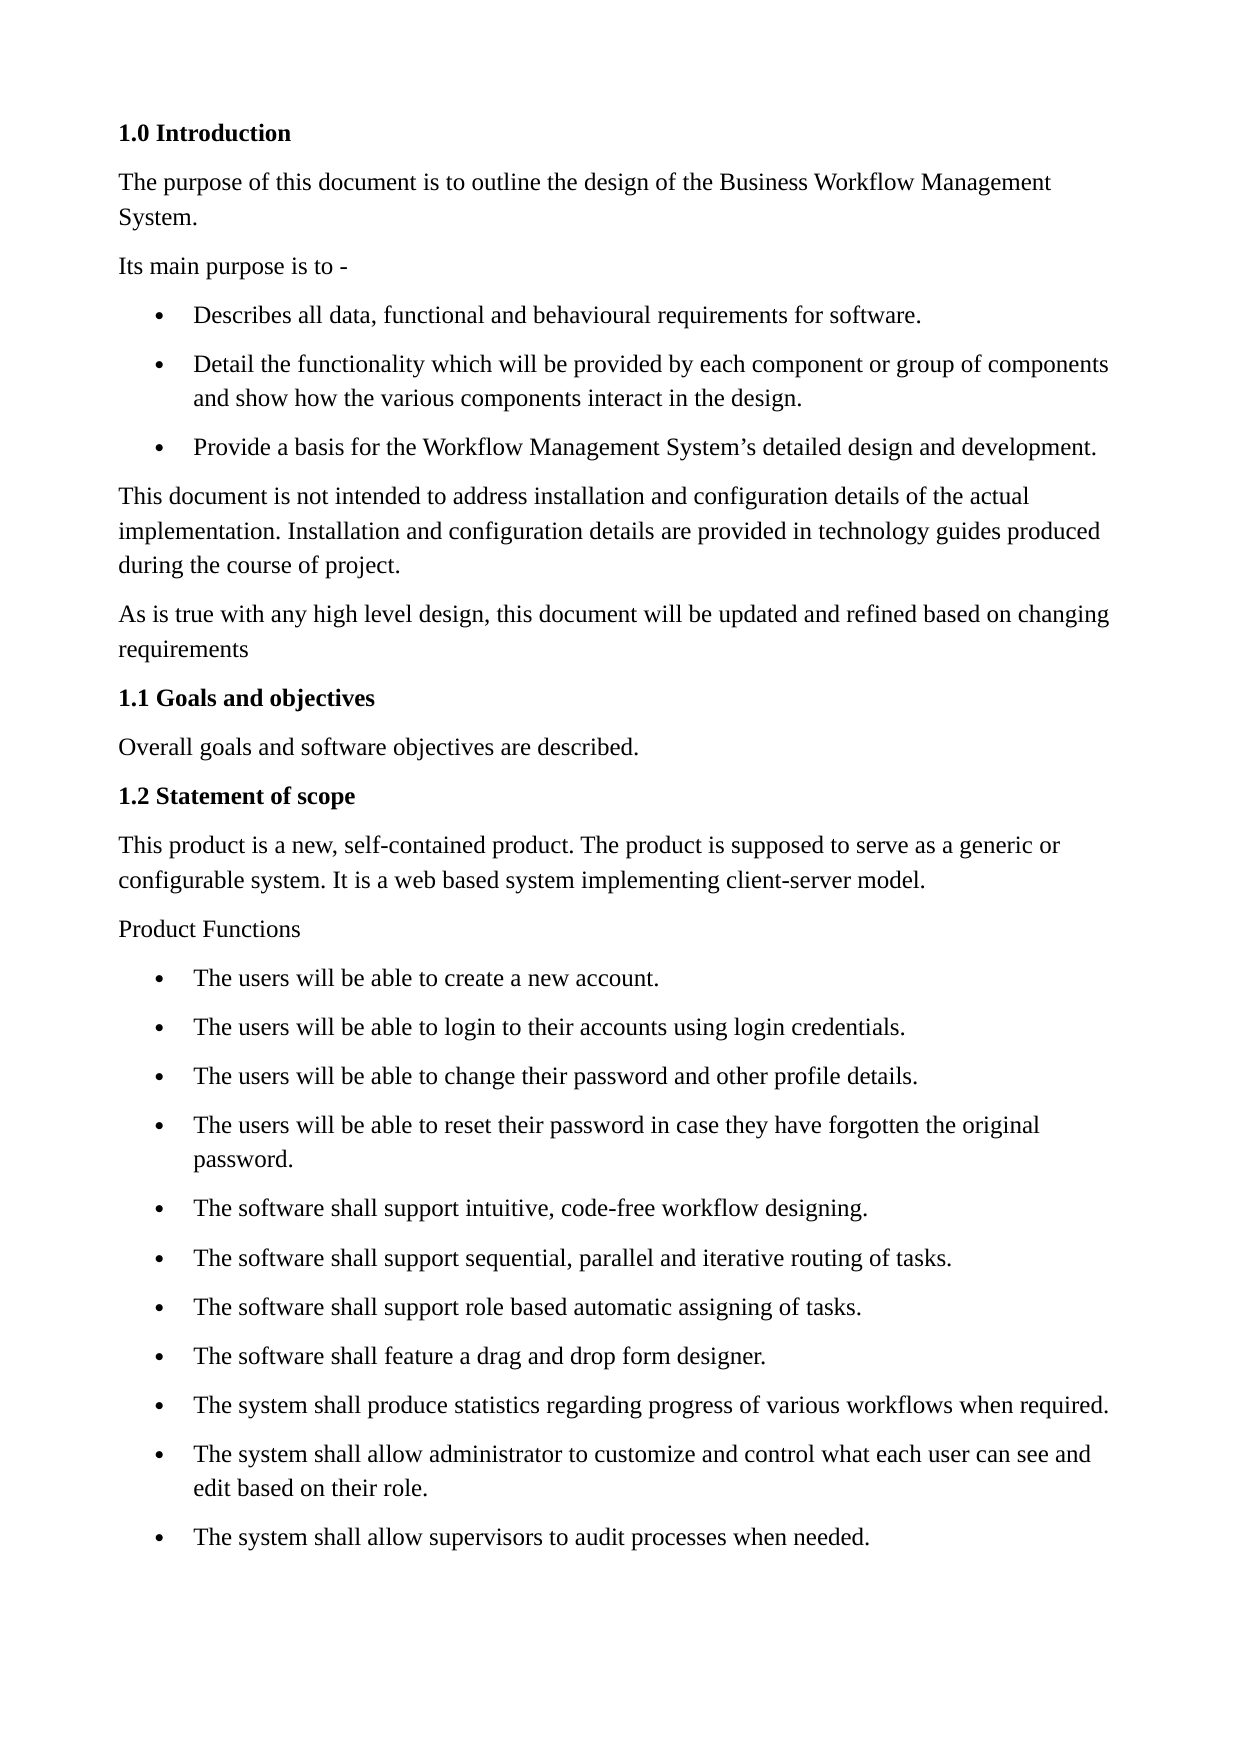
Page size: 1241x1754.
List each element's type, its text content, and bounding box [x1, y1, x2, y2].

text Its main purpose is to - [118, 251, 1122, 279]
list The system shall allow administrator to customize and control what each user can see and edit based on their role. [156, 1439, 1122, 1502]
text This document is not intended to address installation and configuration details of the actual implementation. Installation and configuration details are provided in technology guides produced during the course of project. [118, 481, 1122, 579]
list The system shall allow supervisors to audit processes when needed. [156, 1522, 1122, 1551]
list Describes all data, functional and behavioural requirements for software. [156, 300, 1122, 328]
list The software shall feature a drag and drop form designer. [156, 1341, 1122, 1369]
list The users will be able to create a new account. [156, 963, 1122, 992]
list The users will be able to login to their accounts using login credentials. [156, 1012, 1122, 1041]
text Product Functions [118, 914, 1122, 942]
list The system shall produce statistics regarding progress of various workflows when required. [156, 1390, 1122, 1418]
text This product is a new, self-contained product. The product is supposed to serve as a generic or configurable system. It is a web based system implementing client-server model. [118, 830, 1122, 893]
list The software shall support role based automatic assigning of tasks. [156, 1292, 1122, 1320]
list The software shall support sequential, parallel and iterative routing of tasks. [156, 1243, 1122, 1271]
text 1.2 Statement of scope [118, 781, 1122, 810]
list Detail the functionality which will be provided by each component or group of components and show how the various components interact in the design. [156, 349, 1122, 412]
list Provide a basis for the Workflow Management System’s detailed design and development. [156, 432, 1122, 461]
list The users will be able to reset their password in case they have forgotten the original password. [156, 1110, 1122, 1173]
text As is true with any high level design, this document will be updated and refined based on changing requirements [118, 599, 1122, 663]
list The users will be able to change their password and other profile details. [156, 1061, 1122, 1090]
text The purpose of this document is to outline the design of the Business Workflow Management System. [118, 167, 1122, 230]
text Overall goals and software objectives are described. [118, 732, 1122, 761]
text 1.0 Introduction [118, 118, 1122, 147]
list The software shall support intuitive, code-free workflow designing. [156, 1193, 1122, 1222]
text 1.1 Goals and objectives [118, 683, 1122, 712]
